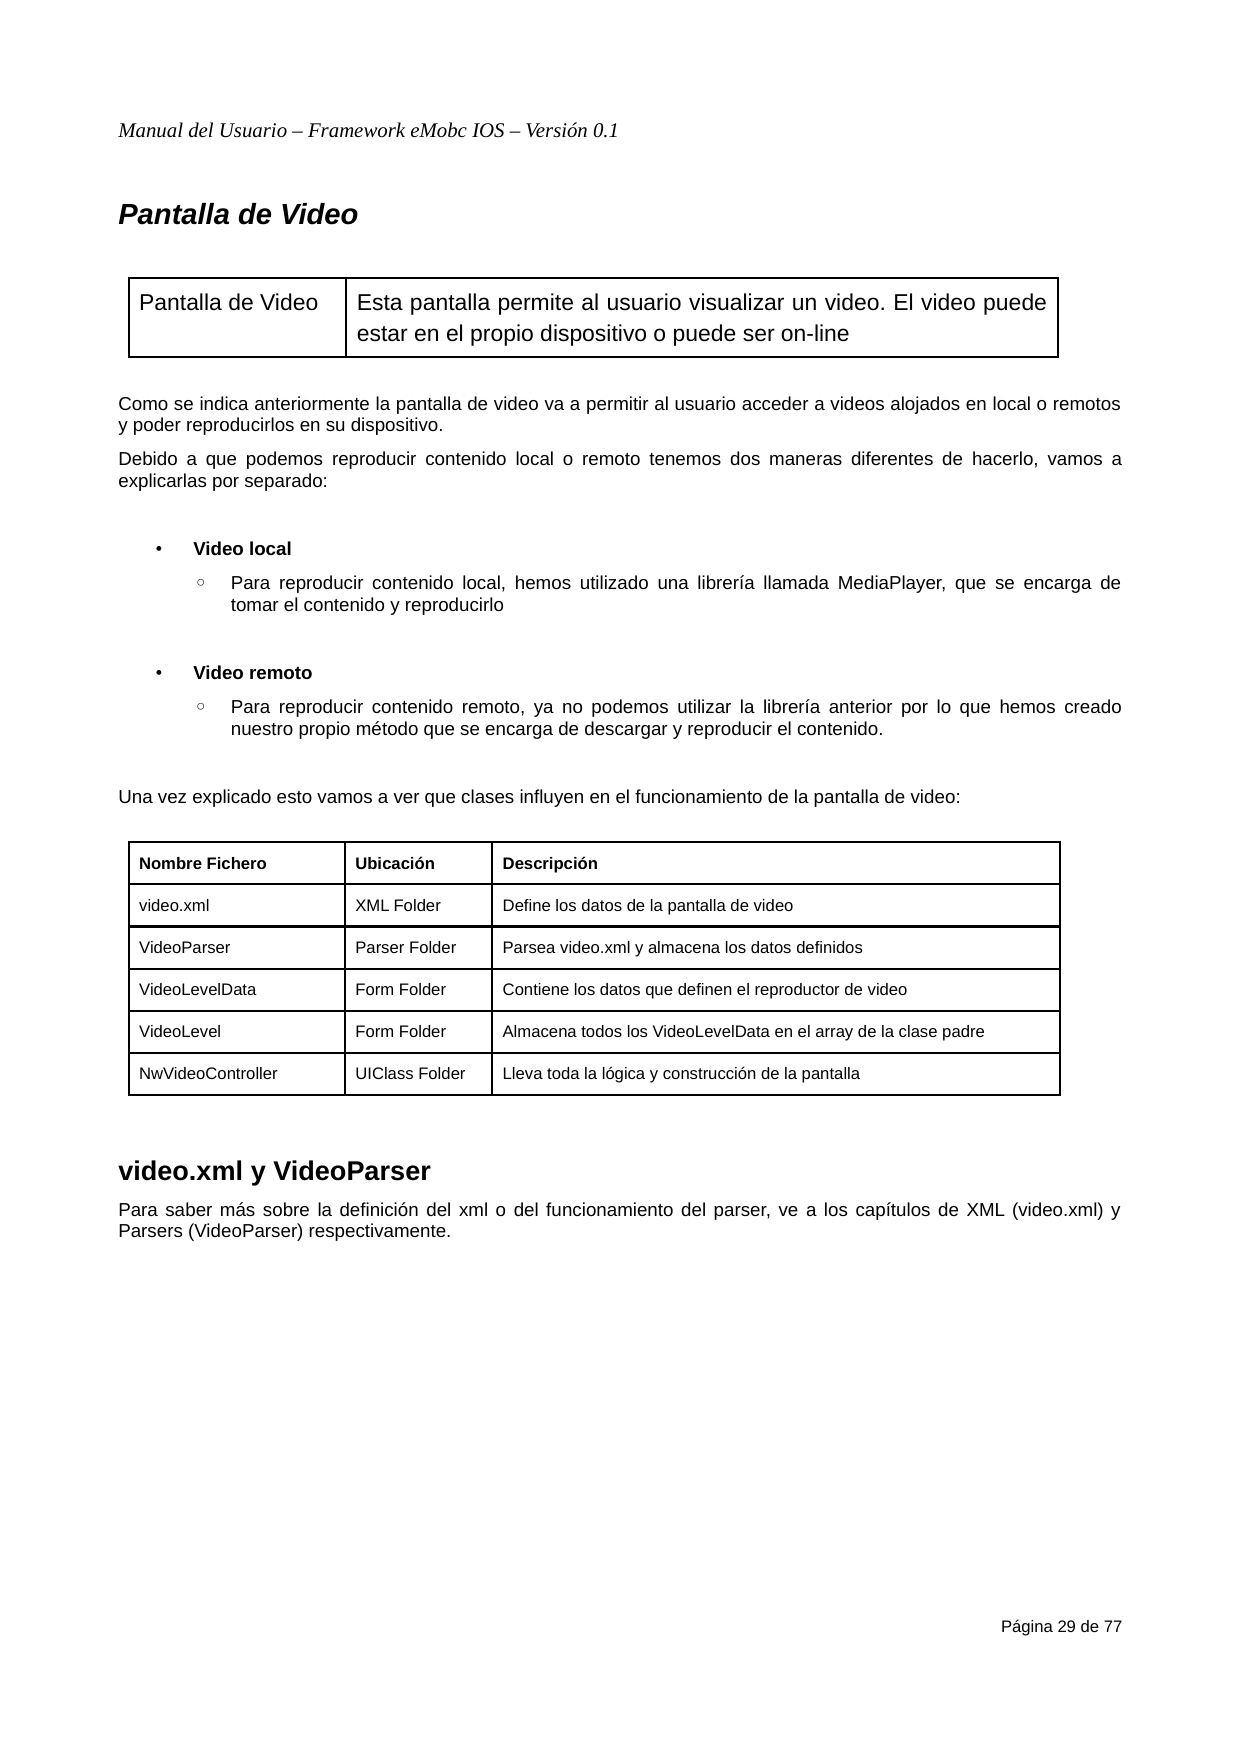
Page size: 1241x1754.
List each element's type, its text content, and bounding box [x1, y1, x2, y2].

table_header Descripción [493, 843, 1059, 883]
table_cell NwVideoController [130, 1054, 344, 1094]
table_cell Parsea video.xml y almacena los datos definidos [493, 928, 1059, 967]
table_header Ubicación [346, 843, 491, 883]
subtitle video.xml y VideoParser [118, 1155, 1122, 1186]
list Para reproducir contenido local, hemos utilizado una librería llamada MediaPlayer, que se encarga de tomar el contenido y reproducirlo [193, 572, 1122, 615]
list Video remoto [156, 662, 1122, 683]
table_cell Form Folder [346, 970, 491, 1009]
table_cell Define los datos de la pantalla de video [493, 885, 1059, 925]
table_cell video.xml [130, 885, 344, 925]
table_cell Form Folder [346, 1012, 491, 1052]
table_cell XML Folder [346, 885, 491, 925]
text Como se indica anteriormente la pantalla de video va a permitir al usuario acceder a videos alojados en local o remotos y poder reproducirlos en su dispositivo. [118, 392, 1122, 436]
text Debido a que podemos reproducir contenido local o remoto tenemos dos maneras diferentes de hacerlo, vamos a explicarlas por separado: [118, 448, 1122, 491]
list Video local [156, 538, 1122, 559]
table_cell Contiene los datos que definen el reproductor de video [493, 970, 1059, 1009]
table_cell VideoLevel [130, 1012, 344, 1052]
table_cell VideoParser [130, 928, 344, 967]
table_header Esta pantalla permite al usuario visualizar un video. El video puede estar en el propio dispositivo o puede ser on-line [347, 279, 1057, 356]
table_cell Almacena todos los VideoLevelData en el array de la clase padre [493, 1012, 1059, 1052]
table_header Pantalla de Video [130, 279, 345, 356]
table_cell Parser Folder [346, 928, 491, 967]
table_header Nombre Fichero [130, 843, 344, 883]
list Para reproducir contenido remoto, ya no podemos utilizar la librería anterior por lo que hemos creado nuestro propio método que se encarga de descargar y reproducir el contenido. [193, 696, 1122, 739]
table_cell VideoLevelData [130, 970, 344, 1009]
table_cell UIClass Folder [346, 1054, 491, 1094]
text Para saber más sobre la definición del xml o del funcionamiento del parser, ve a los capítulos de XML (video.xml) y Parsers (VideoParser) respectivamente. [118, 1199, 1122, 1242]
text Una vez explicado esto vamos a ver que clases influyen en el funcionamiento de la pantalla de video: [118, 786, 1122, 829]
subtitle Pantalla de Video [118, 197, 1122, 230]
table_cell Lleva toda la lógica y construcción de la pantalla [493, 1054, 1059, 1094]
